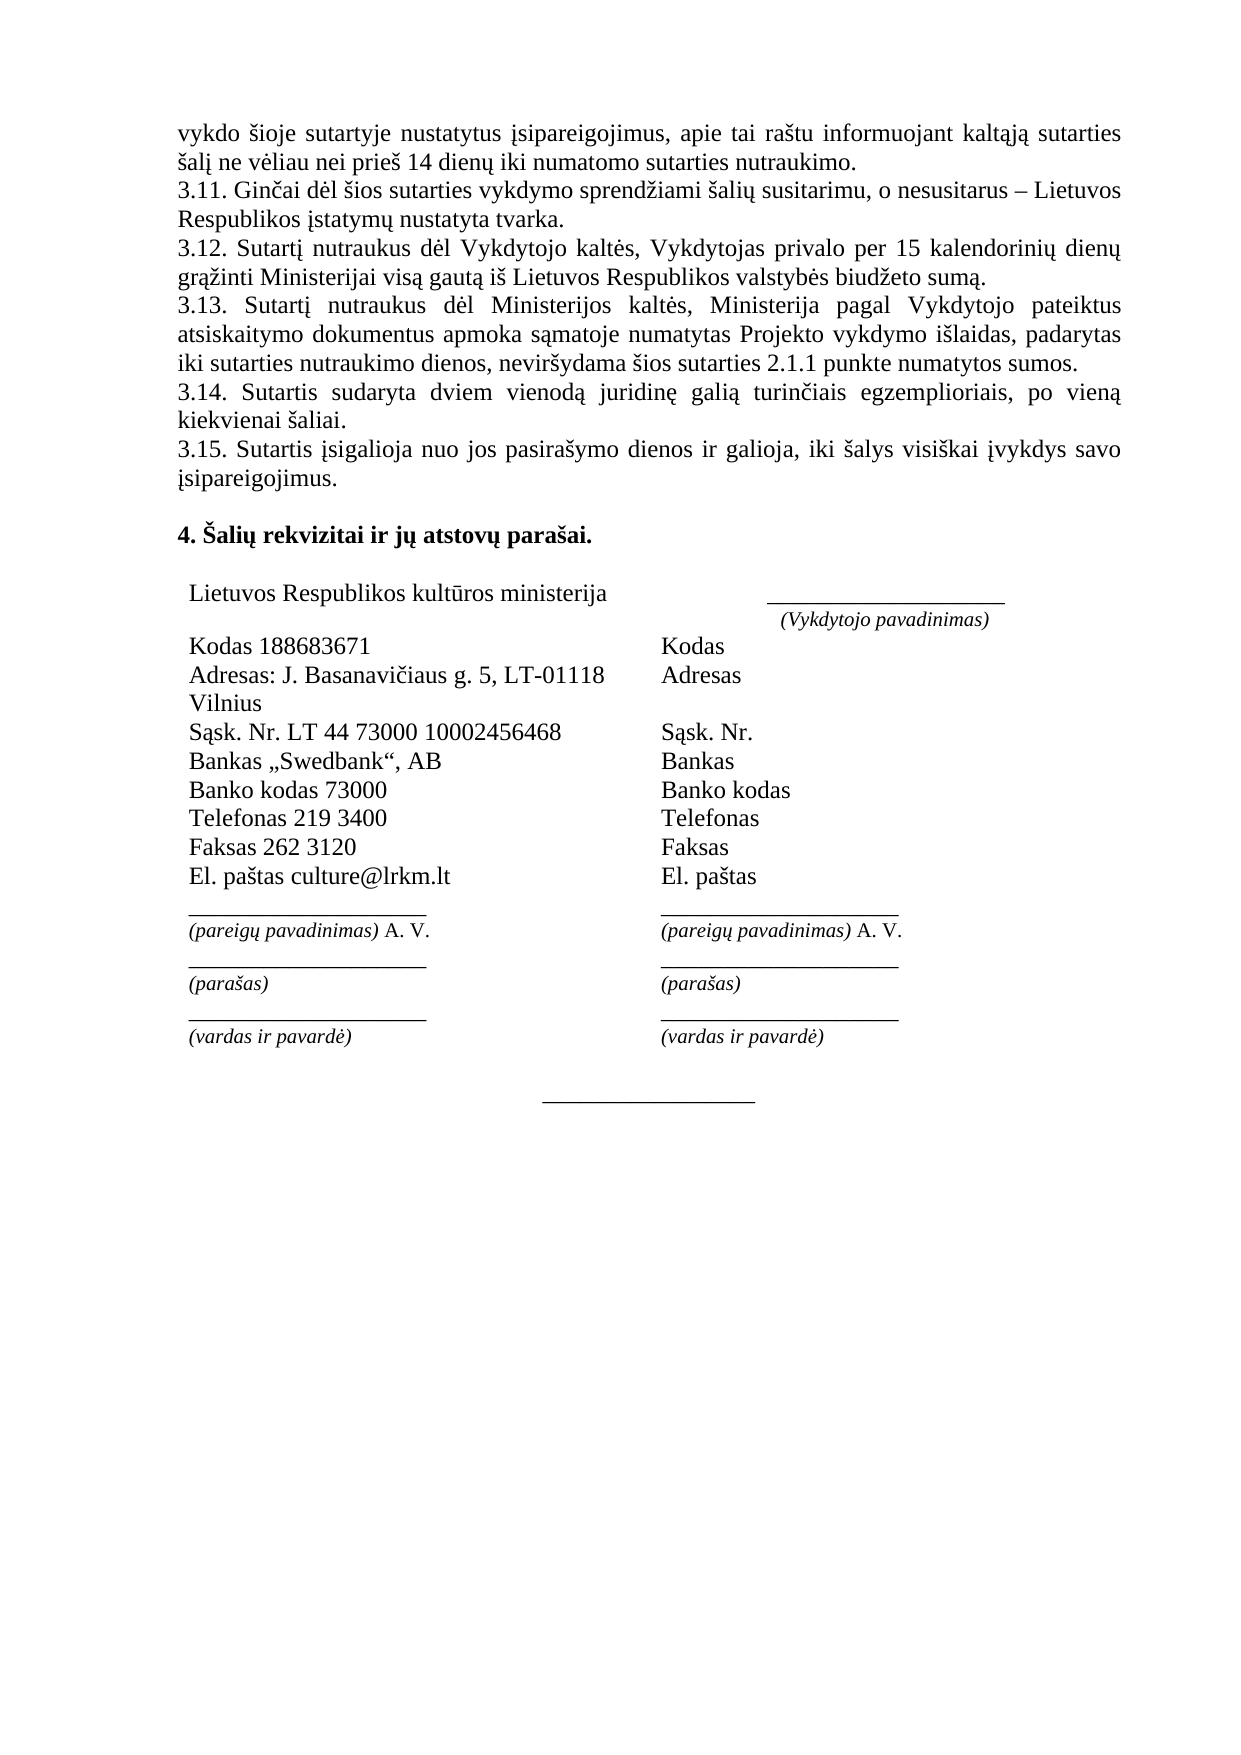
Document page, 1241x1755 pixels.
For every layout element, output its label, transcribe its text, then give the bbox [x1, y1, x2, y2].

table_cell Sąsk. Nr. LT 44 73000 10002456468 [177, 717, 649, 746]
table_cell Telefonas 219 3400 [177, 804, 649, 832]
table_cell ___________________ (vardas ir pavardė) [177, 995, 649, 1048]
text 3.14. Sutartis sudaryta dviem vienodą juridinę galią turinčiais egzemplioriais, po vieną kiekvienai šaliai. [177, 377, 1122, 434]
table_cell Banko kodas [650, 775, 1122, 803]
table_cell ___________________ (pareigų pavadinimas) A. V. [177, 890, 649, 942]
text 3.15. Sutartis įsigalioja nuo jos pasirašymo dienos ir galioja, iki šalys visiškai įvykdys savo įsipareigojimus. [177, 434, 1122, 492]
table_cell Bankas [650, 746, 1122, 775]
table_cell ___________________ (vardas ir pavardė) [650, 995, 1122, 1048]
table_cell Adresas: J. Basanavičiaus g. 5, LT-01118 Vilnius [177, 660, 649, 717]
table_cell Telefonas [650, 804, 1122, 832]
text vykdo šioje sutartyje nustatytus įsipareigojimus, apie tai raštu informuojant kaltąją sutarties šalį ne vėliau nei prieš 14 dienų iki numatomo sutarties nutraukimo. [177, 118, 1122, 176]
text 3.13. Sutartį nutraukus dėl Ministerijos kaltės, Ministerija pagal Vykdytojo pateiktus atsiskaitymo dokumentus apmoka sąmatoje numatytas Projekto vykdymo išlaidas, padarytas iki sutarties nutraukimo dienos, neviršydama šios sutarties 2.1.1 punkte numatytos sumos. [177, 291, 1122, 377]
table_cell Adresas [650, 660, 1122, 717]
text 3.12. Sutartį nutraukus dėl Vykdytojo kaltės, Vykdytojas privalo per 15 kalendorinių dienų grąžinti Ministerijai visą gautą iš Lietuvos Respublikos valstybės biudžeto sumą. [177, 233, 1122, 291]
table_cell Sąsk. Nr. [650, 717, 1122, 746]
table_cell Kodas [650, 631, 1122, 660]
table_cell El. paštas [650, 861, 1122, 890]
table_cell Kodas 188683671 [177, 631, 649, 660]
table_cell ___________________ (parašas) [650, 943, 1122, 995]
table_header ___________________ (Vykdytojo pavadinimas) [650, 578, 1122, 631]
table_cell Faksas 262 3120 [177, 832, 649, 861]
table_cell ___________________ (parašas) [177, 943, 649, 995]
table_cell El. paštas culture@lrkm.lt [177, 861, 649, 890]
table_cell Faksas [650, 832, 1122, 861]
text 3.11. Ginčai dėl šios sutarties vykdymo sprendžiami šalių susitarimu, o nesusitarus – Lietuvos Respublikos įstatymų nustatyta tvarka. [177, 176, 1122, 233]
table_cell Bankas „Swedbank“, AB [177, 746, 649, 775]
table_cell ___________________ (pareigų pavadinimas) A. V. [650, 890, 1122, 942]
text _________________ [177, 1077, 1122, 1106]
table_cell Banko kodas 73000 [177, 775, 649, 803]
text 4. Šalių rekvizitai ir jų atstovų parašai. [177, 521, 1122, 549]
table_header Lietuvos Respublikos kultūros ministerija [177, 578, 649, 631]
